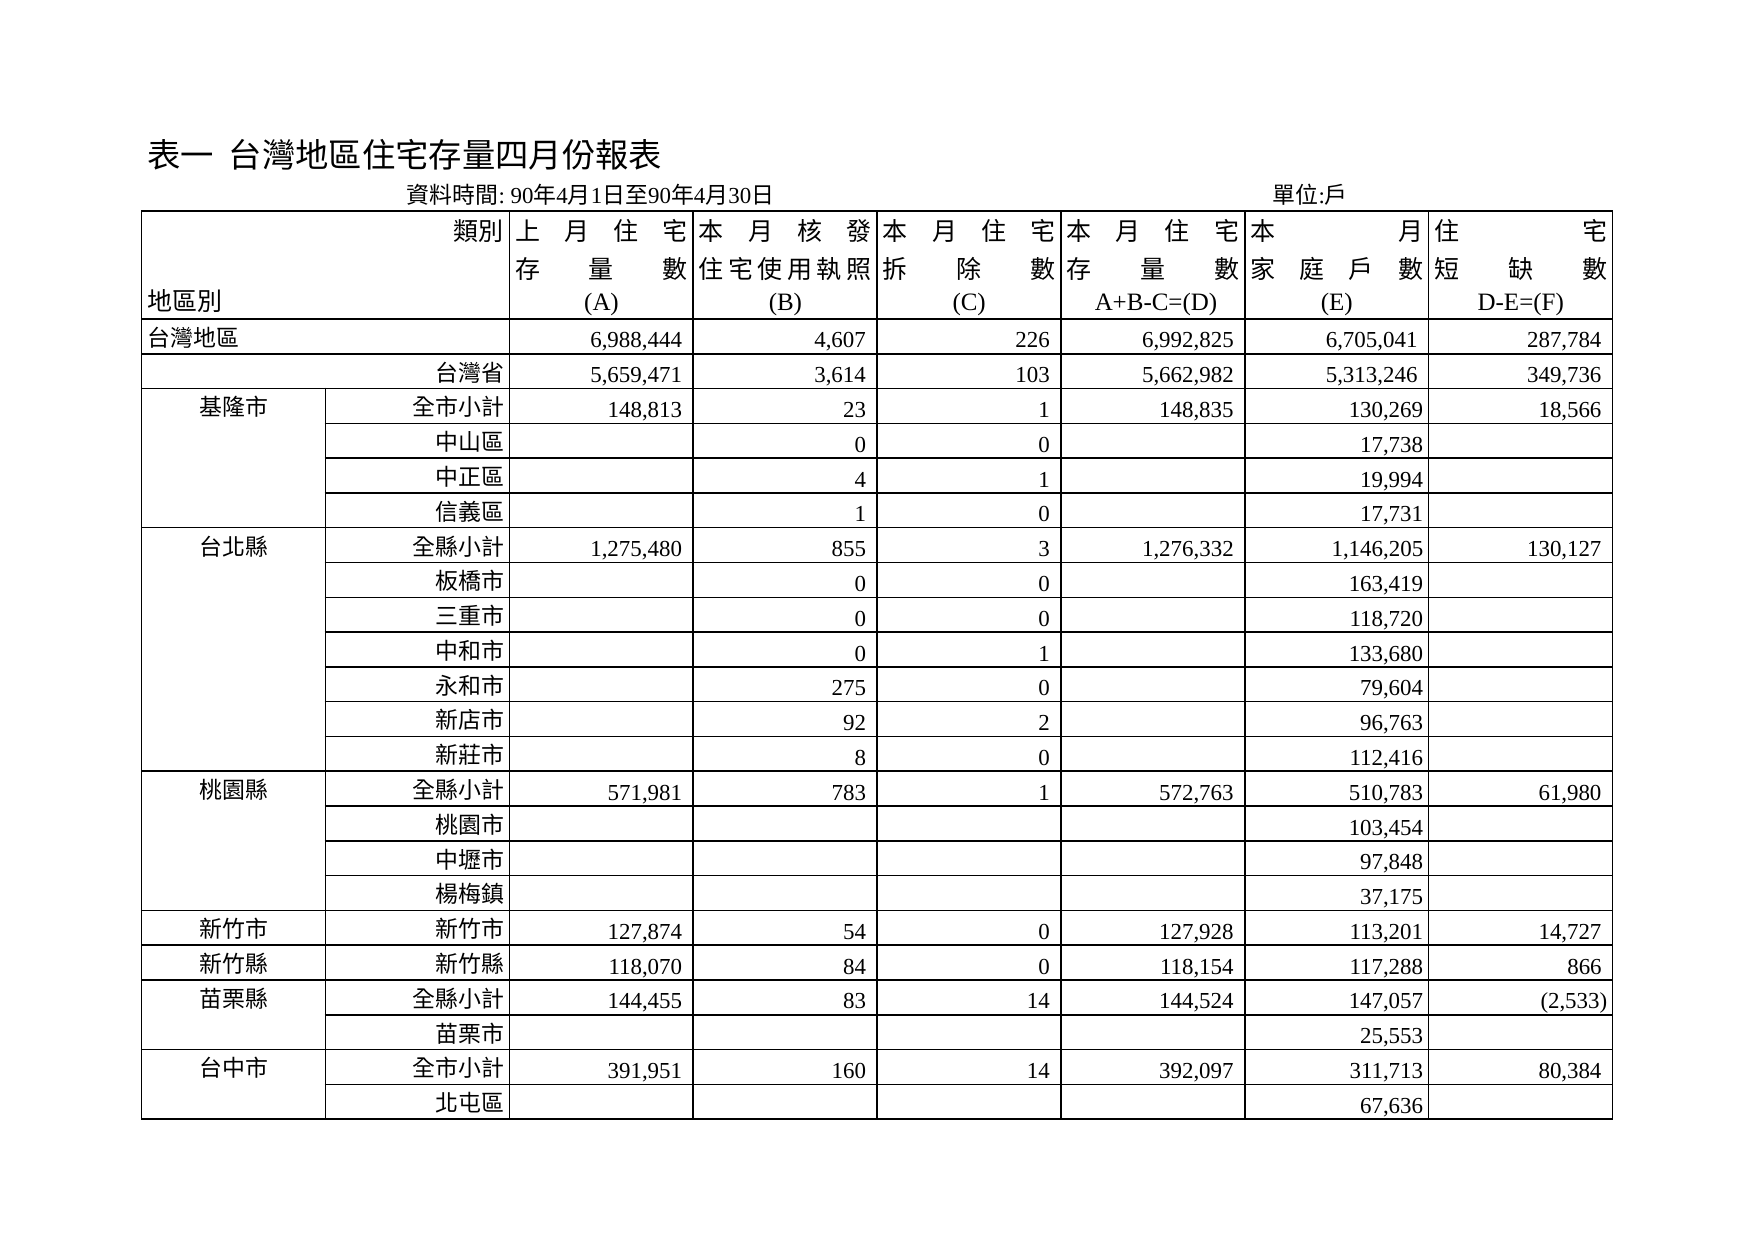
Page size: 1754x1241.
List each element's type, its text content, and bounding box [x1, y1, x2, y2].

table_cell 0 [878, 563, 1060, 596]
table_cell 三重市 [326, 598, 509, 631]
table_cell 本月住宅 [1062, 212, 1244, 248]
table_cell [510, 842, 692, 875]
table_cell 中山區 [326, 424, 509, 457]
table_cell 基隆市 [142, 389, 325, 527]
table_cell 311,713 [1246, 1050, 1428, 1083]
table_cell [510, 668, 692, 701]
table_cell 287,784 [1429, 320, 1612, 353]
table_cell [1429, 459, 1612, 492]
table_cell (2,533) [1429, 981, 1612, 1014]
table_cell 1 [694, 494, 876, 527]
table_cell 1 [878, 389, 1060, 422]
table_cell 存量數 [510, 248, 692, 286]
table_cell [694, 1016, 876, 1049]
table_cell 37,175 [1246, 876, 1428, 909]
table_cell 短缺數 [1429, 248, 1612, 286]
table_cell 5,659,471 [510, 355, 692, 388]
table_cell 14,727 [1429, 911, 1612, 944]
table_cell [878, 1085, 1060, 1118]
table_cell 0 [694, 424, 876, 457]
table_cell 0 [694, 598, 876, 631]
table_cell 67,636 [1246, 1085, 1428, 1118]
table_cell [878, 807, 1060, 840]
table_cell 住宅 [1429, 212, 1612, 248]
table_cell [1062, 807, 1244, 840]
table_cell [510, 1016, 692, 1049]
table_cell 0 [878, 737, 1060, 770]
table_cell [1062, 459, 1244, 492]
table_cell 118,154 [1062, 946, 1244, 979]
table_cell 2 [878, 702, 1060, 736]
table_cell 新莊市 [326, 737, 509, 770]
table_cell 0 [878, 946, 1060, 979]
table_cell 1,276,332 [1062, 528, 1244, 562]
table_cell 本月 [1246, 212, 1428, 248]
table_cell 144,524 [1062, 981, 1244, 1014]
table_cell (A) [510, 286, 692, 318]
table_cell [510, 494, 692, 527]
table_cell 349,736 [1429, 355, 1612, 388]
table_cell [510, 876, 692, 909]
table_cell 新竹縣 [326, 946, 509, 979]
table_cell [878, 876, 1060, 909]
table_cell 1,275,480 [510, 528, 692, 562]
table_cell 全縣小計 [326, 772, 509, 805]
table_cell [510, 807, 692, 840]
table_cell 572,763 [1062, 772, 1244, 805]
table_cell [694, 842, 876, 875]
table_cell (E) [1246, 286, 1428, 318]
table_cell [1062, 668, 1244, 701]
table_cell 117,288 [1246, 946, 1428, 979]
table_cell [1062, 633, 1244, 666]
table_cell 北屯區 [326, 1085, 509, 1118]
table_cell 新竹市 [142, 911, 325, 944]
table_cell [510, 737, 692, 770]
table_cell 130,269 [1246, 389, 1428, 422]
table_cell 苗栗縣 [142, 981, 325, 1049]
table_cell [1062, 876, 1244, 909]
table_cell 571,981 [510, 772, 692, 805]
table_cell 144,455 [510, 981, 692, 1014]
table_cell [510, 1085, 692, 1118]
table_cell 18,566 [1429, 389, 1612, 422]
table_cell 148,835 [1062, 389, 1244, 422]
table_cell 14 [878, 1050, 1060, 1083]
table_cell 103,454 [1246, 807, 1428, 840]
table_cell 83 [694, 981, 876, 1014]
table_cell 全縣小計 [326, 528, 509, 562]
table_cell [878, 842, 1060, 875]
table_cell 中和市 [326, 633, 509, 666]
table_cell 80,384 [1429, 1050, 1612, 1083]
table_cell 3,614 [694, 355, 876, 388]
table_cell 4,607 [694, 320, 876, 353]
table_cell 台北縣 [142, 528, 325, 770]
table_cell 275 [694, 668, 876, 701]
table_cell [1062, 1085, 1244, 1118]
table_cell [1429, 1016, 1612, 1049]
table_cell [1429, 702, 1612, 736]
table_cell D-E=(F) [1429, 286, 1612, 318]
table_cell [510, 459, 692, 492]
table_cell 6,988,444 [510, 320, 692, 353]
table_cell 台中市 [142, 1050, 325, 1118]
table_cell 17,738 [1246, 424, 1428, 457]
table_cell [510, 702, 692, 736]
table_cell [1429, 807, 1612, 840]
table_cell 類別 地區別 [142, 212, 509, 318]
table_cell 0 [878, 424, 1060, 457]
table_cell 25,553 [1246, 1016, 1428, 1049]
table_cell [1062, 702, 1244, 736]
table_cell [1429, 842, 1612, 875]
table_cell 118,720 [1246, 598, 1428, 631]
table_cell 全市小計 [326, 1050, 509, 1083]
table_cell [1062, 737, 1244, 770]
table_cell 112,416 [1246, 737, 1428, 770]
table_cell 存量數 [1062, 248, 1244, 286]
table_cell A+B-C=(D) [1062, 286, 1244, 318]
table_cell 160 [694, 1050, 876, 1083]
table_cell 855 [694, 528, 876, 562]
table_cell [1429, 668, 1612, 701]
table_cell [1062, 494, 1244, 527]
table_cell 392,097 [1062, 1050, 1244, 1083]
table_cell [510, 598, 692, 631]
table_cell 0 [878, 494, 1060, 527]
table_cell [1062, 424, 1244, 457]
table_cell [510, 563, 692, 596]
table_cell 板橋市 [326, 563, 509, 596]
table_cell 中正區 [326, 459, 509, 492]
table_cell [1429, 563, 1612, 596]
table_cell 0 [694, 563, 876, 596]
table_cell 226 [878, 320, 1060, 353]
table_cell 1 [878, 772, 1060, 805]
table_cell 6,992,825 [1062, 320, 1244, 353]
table_cell 84 [694, 946, 876, 979]
table_cell [510, 424, 692, 457]
table_cell 1 [878, 459, 1060, 492]
table_cell [1429, 876, 1612, 909]
table_cell 866 [1429, 946, 1612, 979]
table_cell 桃園市 [326, 807, 509, 840]
table_cell [510, 633, 692, 666]
table_cell 133,680 [1246, 633, 1428, 666]
table_cell [1062, 598, 1244, 631]
table_cell 新竹縣 [142, 946, 325, 979]
table_cell 148,813 [510, 389, 692, 422]
table_cell 14 [878, 981, 1060, 1014]
table_cell 3 [878, 528, 1060, 562]
table_cell 510,783 [1246, 772, 1428, 805]
table_cell 本月住宅 [878, 212, 1060, 248]
table_cell (C) [878, 286, 1060, 318]
table_cell 17,731 [1246, 494, 1428, 527]
table_header 表一 台灣地區住宅存量四月份報表 [142, 129, 1613, 177]
table_cell 永和市 [326, 668, 509, 701]
table_cell 127,928 [1062, 911, 1244, 944]
table_cell 19,994 [1246, 459, 1428, 492]
table_cell 113,201 [1246, 911, 1428, 944]
table_cell 8 [694, 737, 876, 770]
table_cell [1062, 1016, 1244, 1049]
table_cell 163,419 [1246, 563, 1428, 596]
table_cell [694, 1085, 876, 1118]
table_cell 130,127 [1429, 528, 1612, 562]
table_cell [1429, 737, 1612, 770]
table_cell 全縣小計 [326, 981, 509, 1014]
table_cell 0 [694, 633, 876, 666]
table_cell 本月核發 [694, 212, 876, 248]
table_cell [694, 876, 876, 909]
table_cell 新店市 [326, 702, 509, 736]
table_cell 23 [694, 389, 876, 422]
table_cell 79,604 [1246, 668, 1428, 701]
table_cell [878, 1016, 1060, 1049]
table_cell (B) [694, 286, 876, 318]
table_cell 0 [878, 668, 1060, 701]
table_cell 92 [694, 702, 876, 736]
table_cell 新竹市 [326, 911, 509, 944]
table_cell 127,874 [510, 911, 692, 944]
table_cell 家庭戶數 [1246, 248, 1428, 286]
table_cell 住宅使用執照 [694, 248, 876, 286]
table_cell 5,313,246 [1246, 355, 1428, 388]
table_cell 1,146,205 [1246, 528, 1428, 562]
table_cell 拆除數 [878, 248, 1060, 286]
table_cell 0 [878, 598, 1060, 631]
table_cell 97,848 [1246, 842, 1428, 875]
table_cell 上月住宅 [510, 212, 692, 248]
table_cell [1429, 1085, 1612, 1118]
table_cell 5,662,982 [1062, 355, 1244, 388]
table_cell 全市小計 [326, 389, 509, 422]
table_cell 6,705,041 [1246, 320, 1428, 353]
table_cell 中壢市 [326, 842, 509, 875]
table_cell [694, 807, 876, 840]
table_cell 桃園縣 [142, 772, 325, 909]
table_cell 103 [878, 355, 1060, 388]
table_cell 4 [694, 459, 876, 492]
table_cell [1429, 424, 1612, 457]
table_cell 61,980 [1429, 772, 1612, 805]
table_cell [1062, 563, 1244, 596]
table_cell 楊梅鎮 [326, 876, 509, 909]
table_cell 96,763 [1246, 702, 1428, 736]
table_cell 台灣地區 [142, 320, 509, 353]
table_cell [1062, 842, 1244, 875]
table_cell [1429, 598, 1612, 631]
table_cell 118,070 [510, 946, 692, 979]
table_cell 信義區 [326, 494, 509, 527]
table_cell 苗栗市 [326, 1016, 509, 1049]
table_cell 1 [878, 633, 1060, 666]
table_cell 147,057 [1246, 981, 1428, 1014]
table_cell 391,951 [510, 1050, 692, 1083]
table_cell 0 [878, 911, 1060, 944]
table_cell [1429, 494, 1612, 527]
table_cell [1429, 633, 1612, 666]
table_cell 資料時間: 90年4月1日至90年4月30日 單位:戶 [142, 177, 1613, 210]
table_cell 台灣省 [142, 355, 509, 388]
table_cell 783 [694, 772, 876, 805]
table_cell 54 [694, 911, 876, 944]
